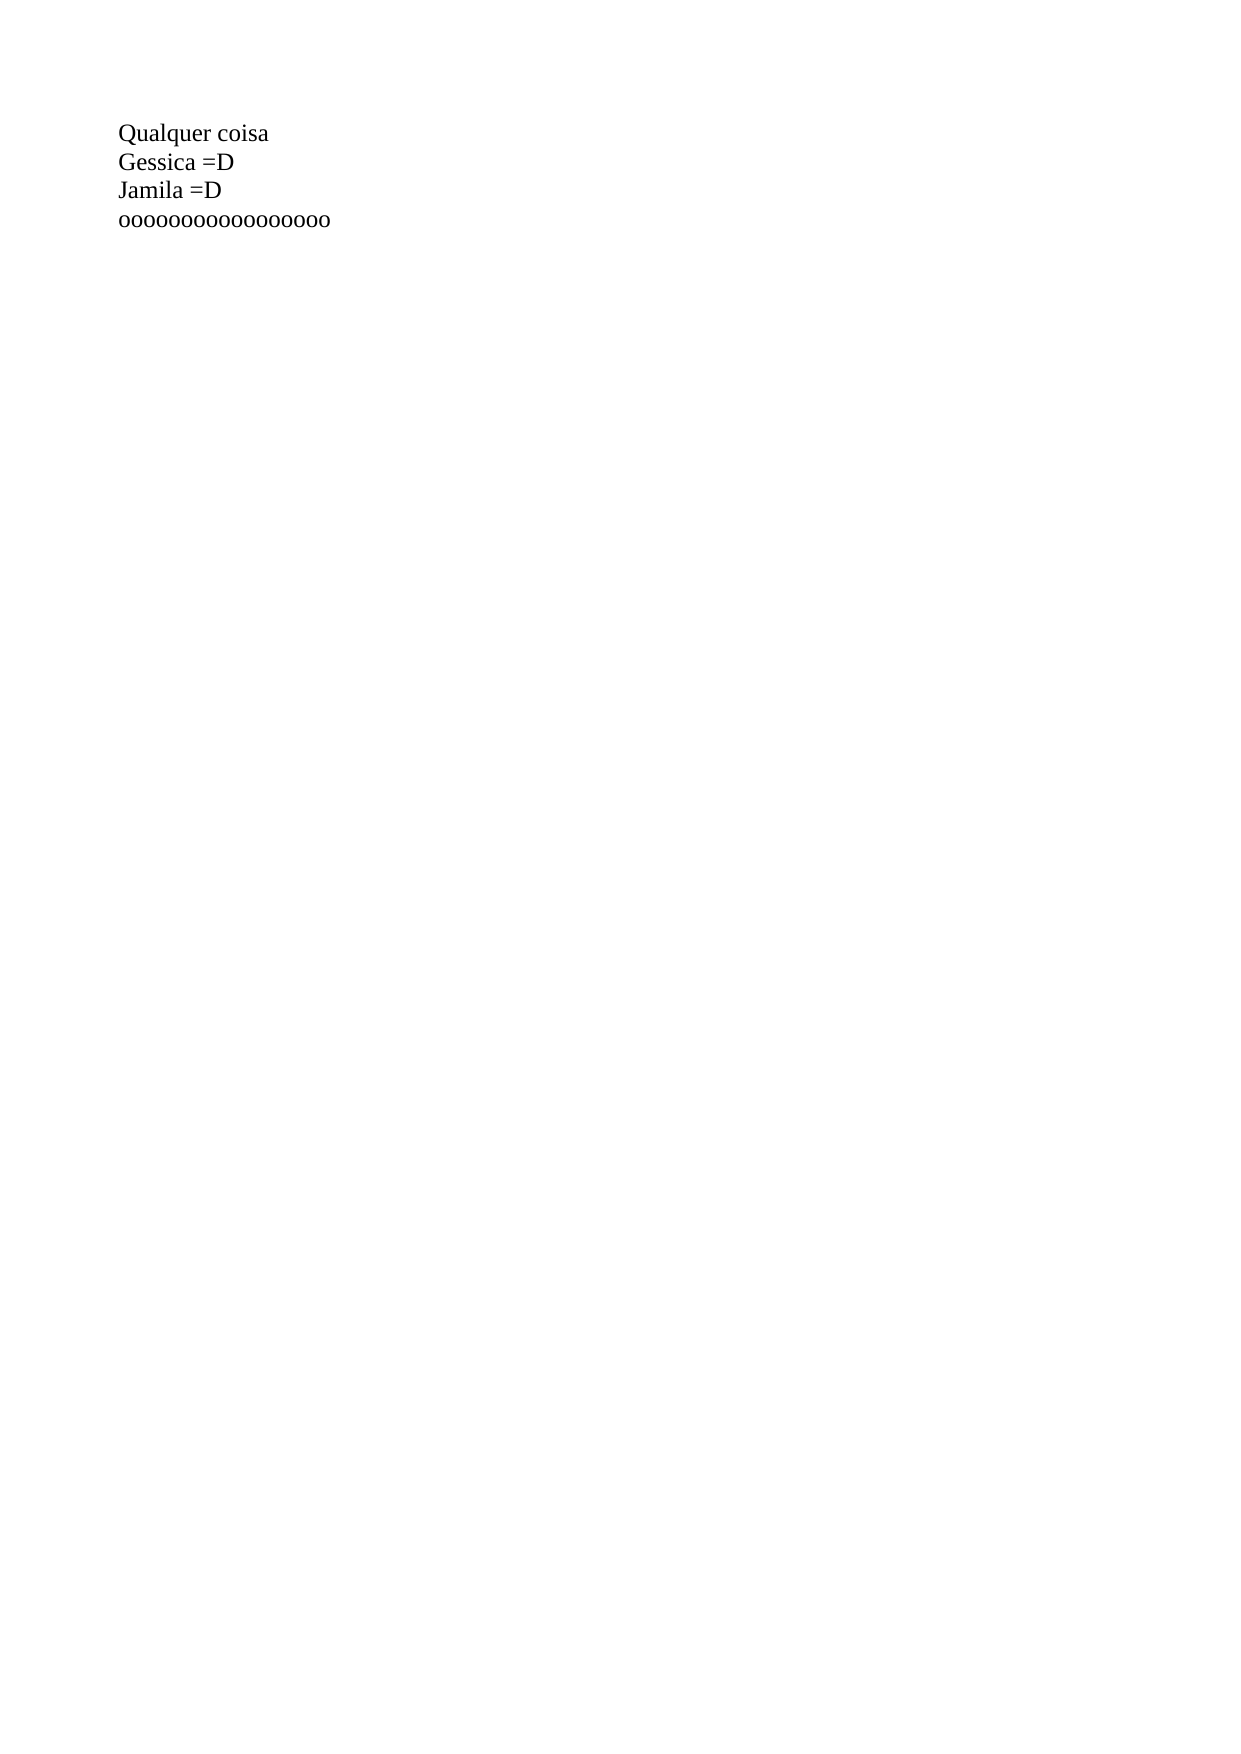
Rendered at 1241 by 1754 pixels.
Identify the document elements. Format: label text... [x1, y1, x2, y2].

text Qualquer coisa [118, 118, 1122, 147]
text Gessica =D [118, 147, 1122, 176]
text ooooooooooooooooo [118, 204, 1122, 233]
text Jamila =D [118, 176, 1122, 204]
